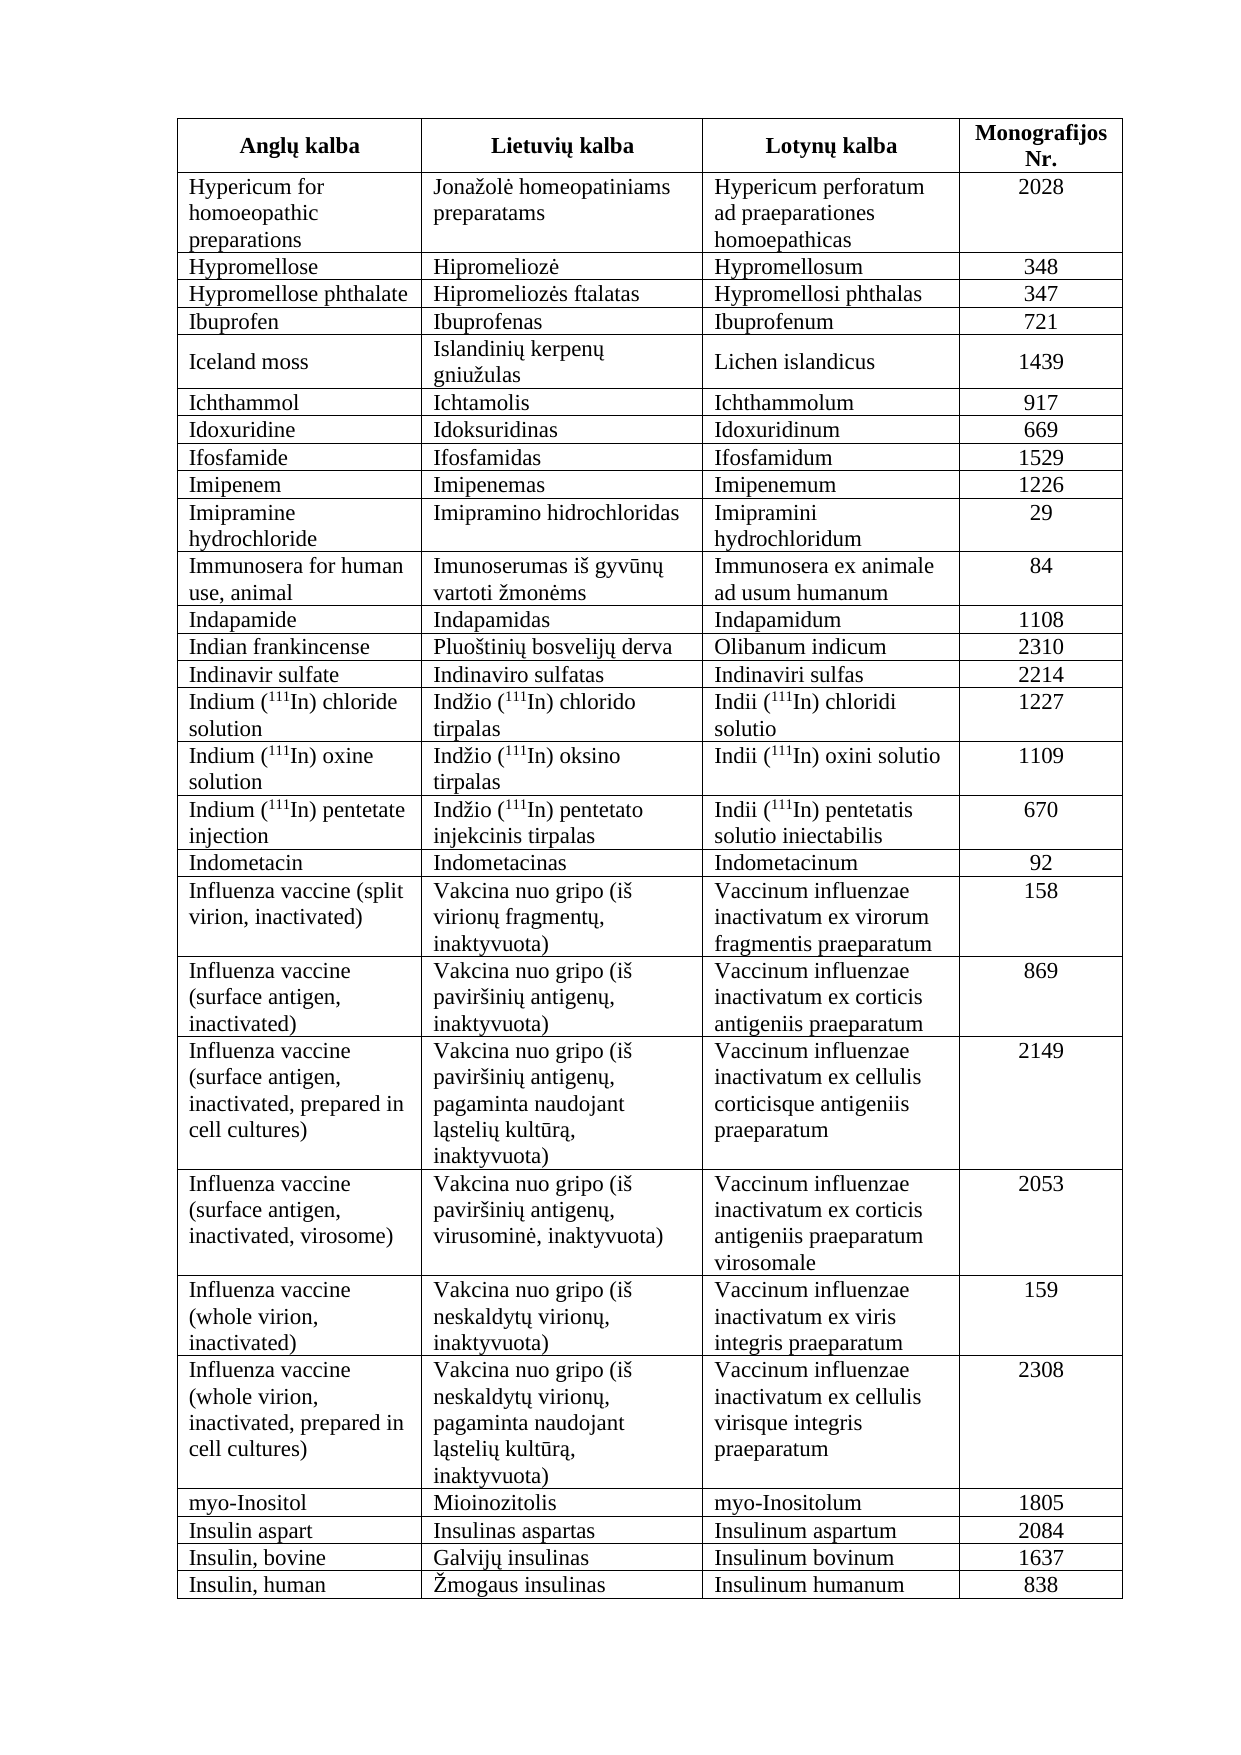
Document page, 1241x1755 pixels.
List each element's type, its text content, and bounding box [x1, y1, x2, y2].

table_header Lotynų kalba [703, 119, 959, 172]
table_cell 721 [960, 308, 1122, 334]
table_cell 670 [960, 796, 1122, 848]
table_header Monografijos Nr. [960, 119, 1122, 172]
table_cell Vakcina nuo gripo (iš virionų fragmentų, inaktyvuota) [422, 877, 702, 956]
table_cell 2310 [960, 634, 1122, 660]
table_cell Galvijų insulinas [422, 1544, 702, 1570]
table_cell myo-Inositol [178, 1489, 421, 1516]
table_cell Vaccinum influenzae inactivatum ex cellulis virisque integris praeparatum [703, 1356, 959, 1488]
table_cell Vaccinum influenzae inactivatum ex viris integris praeparatum [703, 1276, 959, 1355]
table_cell Insulin, bovine [178, 1544, 421, 1570]
table_cell Imipenemum [703, 471, 959, 497]
table_cell Indinaviro sulfatas [422, 661, 702, 687]
table_cell Indometacin [178, 850, 421, 876]
table_cell Lichen islandicus [703, 335, 959, 388]
table_cell Insulinas aspartas [422, 1517, 702, 1543]
table_cell Žmogaus insulinas [422, 1571, 702, 1598]
table_cell myo-Inositolum [703, 1489, 959, 1516]
table_cell Insulin, human [178, 1571, 421, 1598]
table_cell Vakcina nuo gripo (iš neskaldytų virionų, inaktyvuota) [422, 1276, 702, 1355]
table_cell Ichtamolis [422, 389, 702, 415]
table_header Lietuvių kalba [422, 119, 702, 172]
table_cell Indapamidum [703, 606, 959, 632]
table_cell Indometacinas [422, 850, 702, 876]
table_cell Vaccinum influenzae inactivatum ex cellulis corticisque antigeniis praeparatum [703, 1037, 959, 1169]
table_cell Idoxuridinum [703, 416, 959, 443]
table_cell 29 [960, 499, 1122, 551]
table_cell Indium (111In) oxine solution [178, 742, 421, 795]
table_cell Hypromellosi phthalas [703, 280, 959, 307]
table_cell Influenza vaccine (surface antigen, inactivated) [178, 957, 421, 1036]
table_cell Indium (111In) pentetate injection [178, 796, 421, 848]
table_cell Hypromellose phthalate [178, 280, 421, 307]
table_cell Ibuprofenas [422, 308, 702, 334]
table_cell 869 [960, 957, 1122, 1036]
table_cell 1108 [960, 606, 1122, 632]
table_cell Hypromellosum [703, 253, 959, 279]
table_cell Hypericum perforatum ad praeparationes homoepathicas [703, 173, 959, 252]
table_cell 92 [960, 850, 1122, 876]
table_cell 2149 [960, 1037, 1122, 1169]
table_cell Imipenemas [422, 471, 702, 497]
table_cell Ichthammolum [703, 389, 959, 415]
table_cell 2214 [960, 661, 1122, 687]
table_cell Imipramini hydrochloridum [703, 499, 959, 551]
table_cell Influenza vaccine (split virion, inactivated) [178, 877, 421, 956]
table_cell 669 [960, 416, 1122, 443]
table_cell Hypericum for homoeopathic preparations [178, 173, 421, 252]
table_cell 159 [960, 1276, 1122, 1355]
table_cell 84 [960, 552, 1122, 605]
table_cell Ibuprofen [178, 308, 421, 334]
table_cell Vaccinum influenzae inactivatum ex corticis antigeniis praeparatum virosomale [703, 1170, 959, 1275]
table_cell Indii (111In) pentetatis solutio iniectabilis [703, 796, 959, 848]
table_cell Hipromeliozės ftalatas [422, 280, 702, 307]
table_cell Vakcina nuo gripo (iš paviršinių antigenų, inaktyvuota) [422, 957, 702, 1036]
table_cell Indžio (111In) oksino tirpalas [422, 742, 702, 795]
table_cell 838 [960, 1571, 1122, 1598]
table_cell Imipramino hidrochloridas [422, 499, 702, 551]
table_cell Imipramine hydrochloride [178, 499, 421, 551]
table_cell Indžio (111In) pentetato injekcinis tirpalas [422, 796, 702, 848]
table_cell Imunoserumas iš gyvūnų vartoti žmonėms [422, 552, 702, 605]
table_cell Indii (111In) chloridi solutio [703, 688, 959, 741]
table_cell 1227 [960, 688, 1122, 741]
table_cell Indinavir sulfate [178, 661, 421, 687]
table_cell 2053 [960, 1170, 1122, 1275]
table_cell Mioinozitolis [422, 1489, 702, 1516]
table_cell Islandinių kerpenų gniužulas [422, 335, 702, 388]
table_cell Vakcina nuo gripo (iš neskaldytų virionų, pagaminta naudojant ląstelių kultūrą, inaktyvuota) [422, 1356, 702, 1488]
table_cell Insulinum aspartum [703, 1517, 959, 1543]
table_cell Vaccinum influenzae inactivatum ex virorum fragmentis praeparatum [703, 877, 959, 956]
table_cell Indapamide [178, 606, 421, 632]
table_cell Indžio (111In) chlorido tirpalas [422, 688, 702, 741]
table_cell Influenza vaccine (whole virion, inactivated) [178, 1276, 421, 1355]
table_cell Indinaviri sulfas [703, 661, 959, 687]
table_cell Indian frankincense [178, 634, 421, 660]
table_cell 348 [960, 253, 1122, 279]
table_cell Indii (111In) oxini solutio [703, 742, 959, 795]
table_cell 1109 [960, 742, 1122, 795]
table_cell Indapamidas [422, 606, 702, 632]
table_cell 1226 [960, 471, 1122, 497]
table_cell 2084 [960, 1517, 1122, 1543]
table_cell Pluoštinių bosvelijų derva [422, 634, 702, 660]
table_cell Hypromellose [178, 253, 421, 279]
table_cell Insulinum humanum [703, 1571, 959, 1598]
table_cell Insulin aspart [178, 1517, 421, 1543]
table_cell Ifosfamidum [703, 444, 959, 470]
table_cell Vaccinum influenzae inactivatum ex corticis antigeniis praeparatum [703, 957, 959, 1036]
table_cell Ifosfamidas [422, 444, 702, 470]
table_cell Influenza vaccine (surface antigen, inactivated, prepared in cell cultures) [178, 1037, 421, 1169]
table_cell Ichthammol [178, 389, 421, 415]
table_cell Influenza vaccine (surface antigen, inactivated, virosome) [178, 1170, 421, 1275]
table_cell 917 [960, 389, 1122, 415]
table_cell Indometacinum [703, 850, 959, 876]
table_cell 347 [960, 280, 1122, 307]
table_cell Immunosera ex animale ad usum humanum [703, 552, 959, 605]
table_cell Indium (111In) chloride solution [178, 688, 421, 741]
table_cell Vakcina nuo gripo (iš paviršinių antigenų, pagaminta naudojant ląstelių kultūrą, inaktyvuota) [422, 1037, 702, 1169]
table_cell Jonažolė homeopatiniams preparatams [422, 173, 702, 252]
table_header Anglų kalba [178, 119, 421, 172]
table_cell 2308 [960, 1356, 1122, 1488]
table_cell 2028 [960, 173, 1122, 252]
table_cell Ifosfamide [178, 444, 421, 470]
table_cell Vakcina nuo gripo (iš paviršinių antigenų, virusominė, inaktyvuota) [422, 1170, 702, 1275]
table_cell Iceland moss [178, 335, 421, 388]
table_cell Immunosera for human use, animal [178, 552, 421, 605]
table_cell 1439 [960, 335, 1122, 388]
table_cell Olibanum indicum [703, 634, 959, 660]
table_cell 1529 [960, 444, 1122, 470]
table_cell 158 [960, 877, 1122, 956]
table_cell Imipenem [178, 471, 421, 497]
table_cell Idoksuridinas [422, 416, 702, 443]
table_cell Idoxuridine [178, 416, 421, 443]
table_cell Hipromeliozė [422, 253, 702, 279]
table_cell Ibuprofenum [703, 308, 959, 334]
table_cell Insulinum bovinum [703, 1544, 959, 1570]
table_cell 1637 [960, 1544, 1122, 1570]
table_cell Influenza vaccine (whole virion, inactivated, prepared in cell cultures) [178, 1356, 421, 1488]
table_cell 1805 [960, 1489, 1122, 1516]
